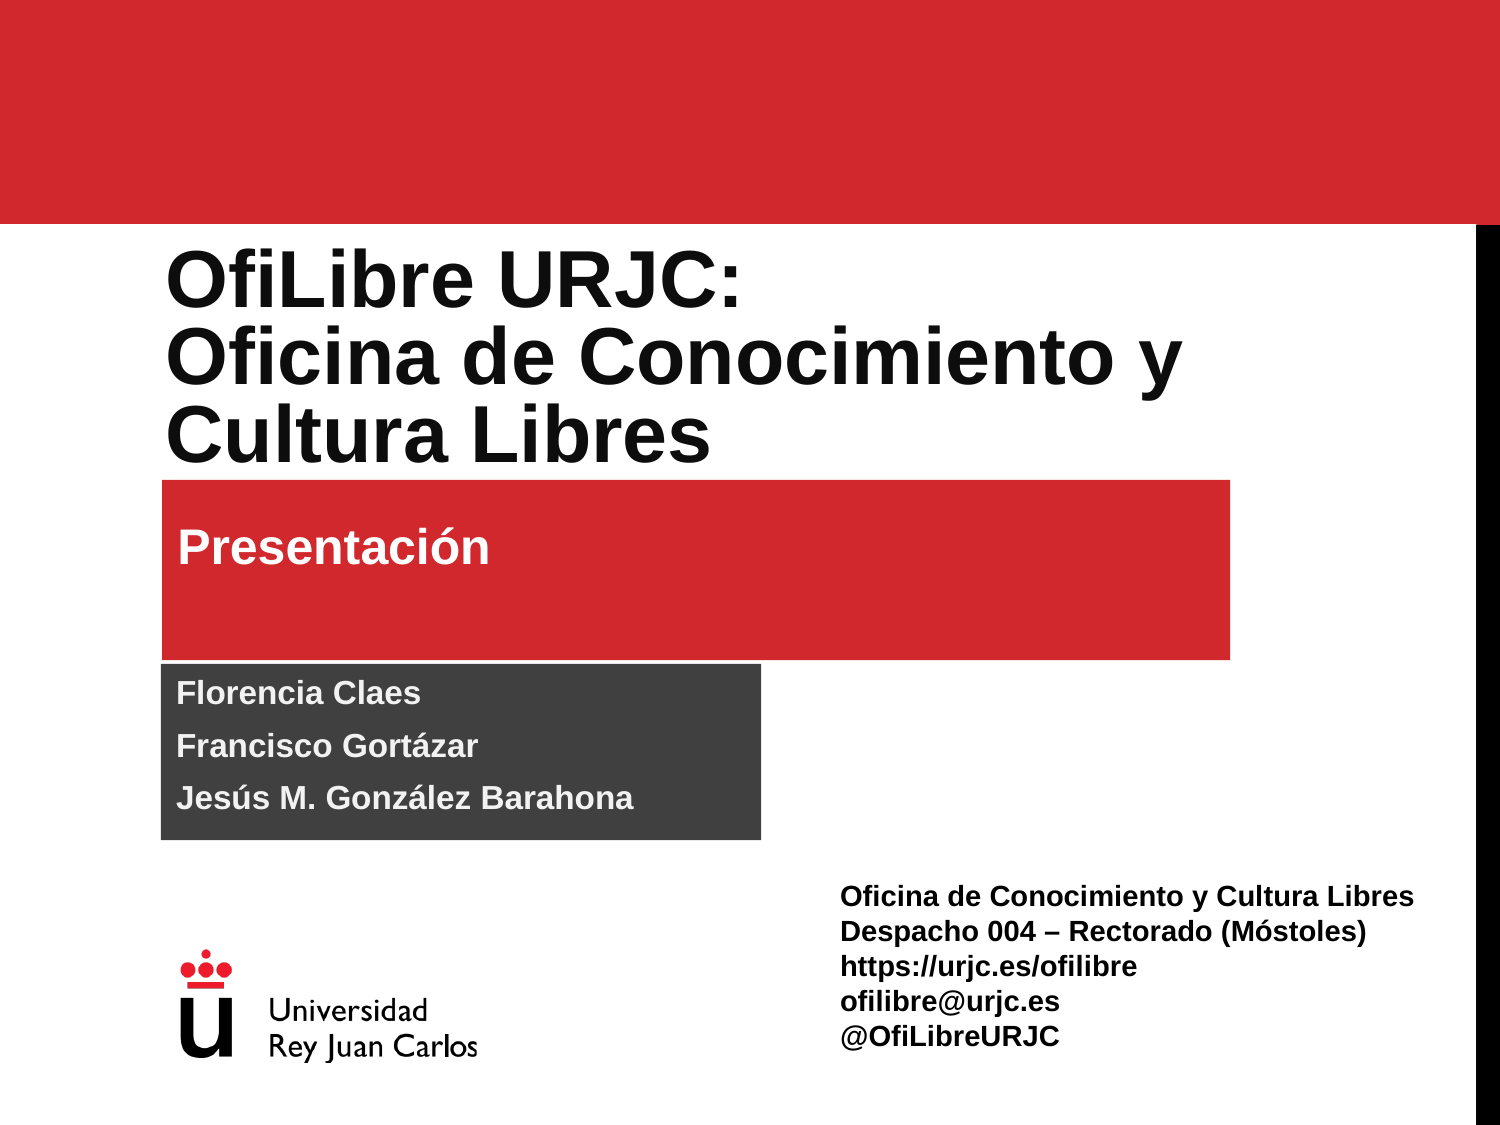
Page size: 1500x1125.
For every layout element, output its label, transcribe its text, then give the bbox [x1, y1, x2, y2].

text_box Florencia Claes Francisco Gortázar Jesús M. González Barahona [160, 663, 762, 841]
text_box Presentación [162, 479, 1231, 661]
picture [180, 949, 477, 1063]
text_box OfiLibre URJC: Oficina de Conocimiento y Cultura Libres [150, 216, 1383, 487]
text_box [0, 0, 1500, 224]
text_box Oficina de Conocimiento y Cultura Libres Despacho 004 – Rectorado (Móstoles) https://urjc.es/ofilibre ofilibre@urjc.es @OfiLibreURJC [825, 870, 1446, 1065]
